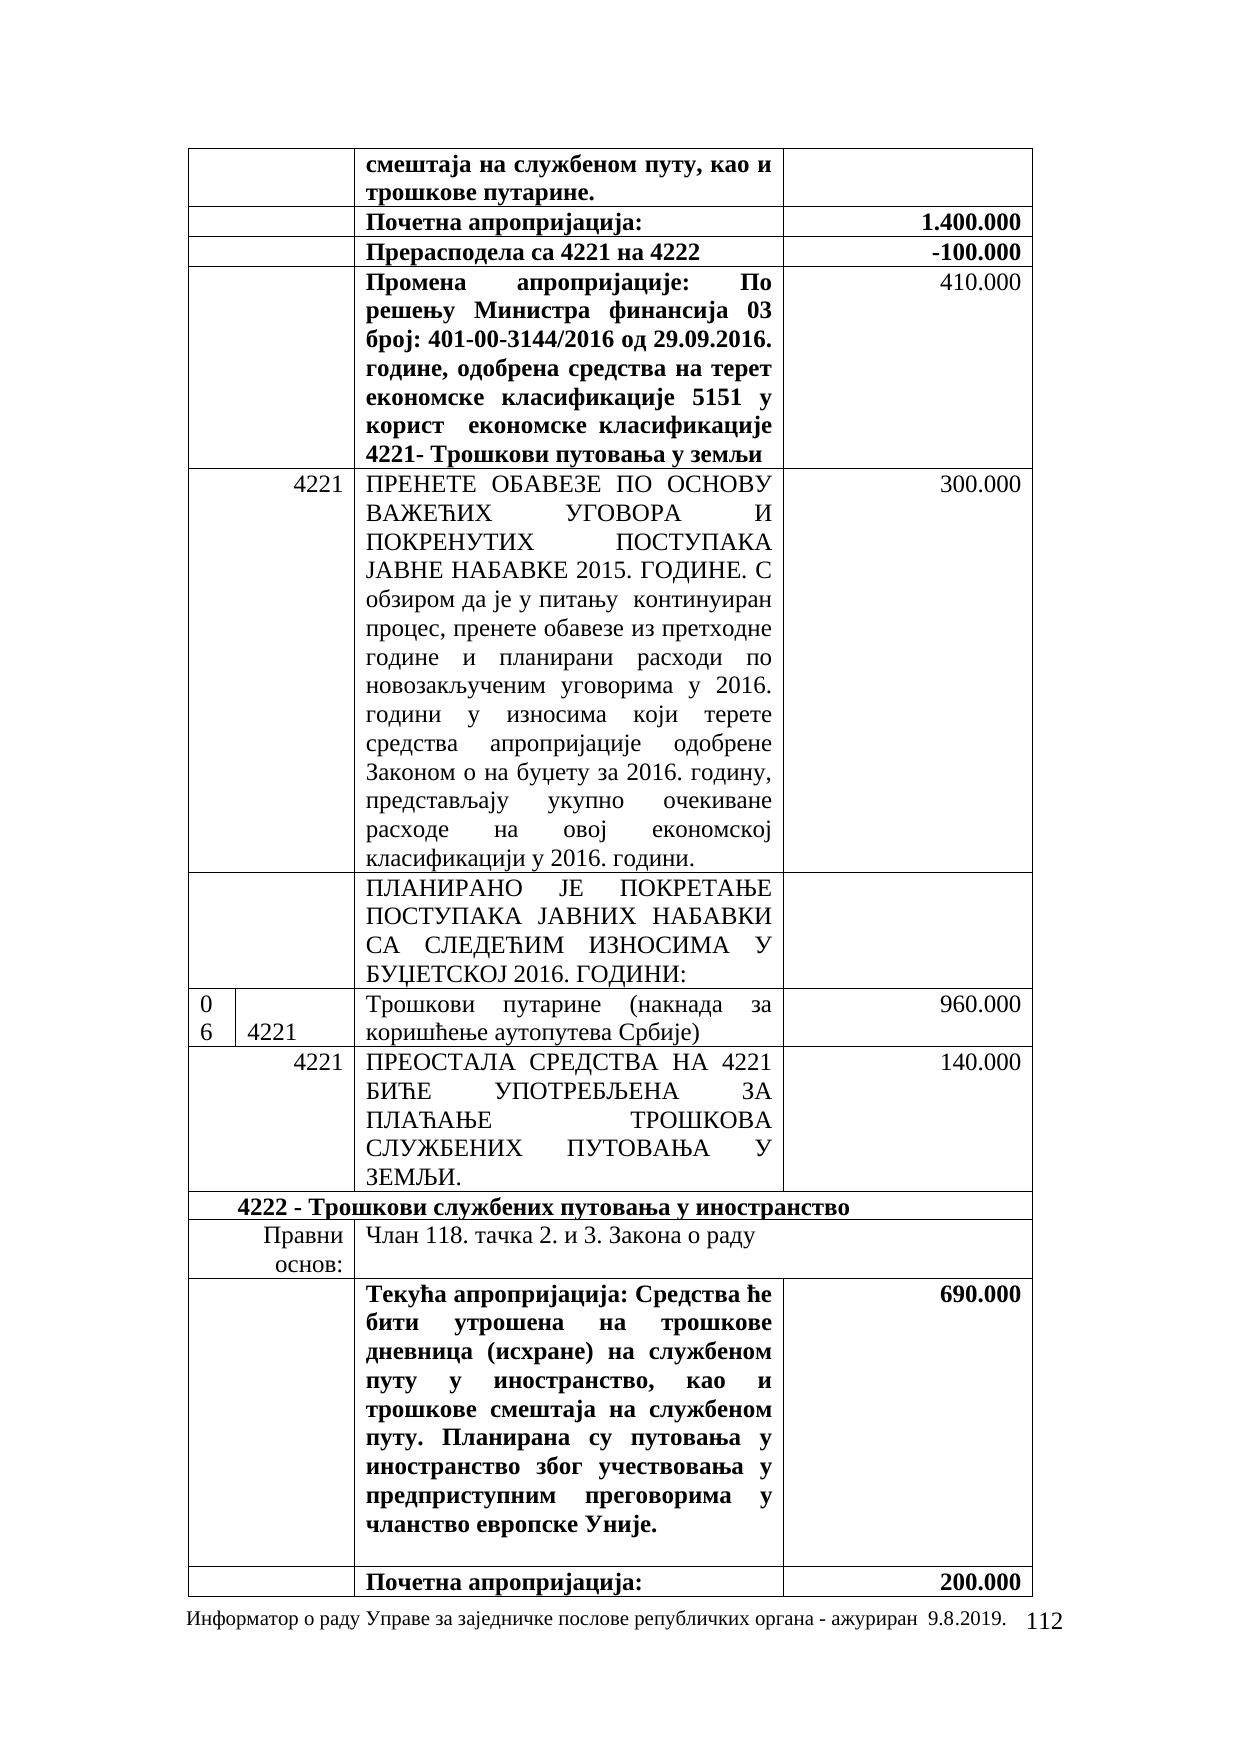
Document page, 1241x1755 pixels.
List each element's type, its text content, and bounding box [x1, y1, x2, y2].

table_cell [1033, 1278, 1074, 1566]
table_cell 4222 - Трошкови службених путовања у иностранство [189, 1192, 1032, 1219]
table_cell [1033, 1191, 1074, 1219]
table_cell [1033, 236, 1074, 266]
table_cell ПРЕОСТАЛА СРЕДСТВА НА 4221 БИЋЕ УПОТРЕБЉЕНА ЗА ПЛАЋАЊЕ ТРОШКОВА СЛУЖБЕНИХ ПУТОВАЊА У ЗЕМЉИ. [355, 1047, 783, 1191]
table_cell 140.000 [784, 1047, 1032, 1191]
table_cell Текућа апропријација: Средства ће бити утрошена на трошкове дневница (исхране) на службеном путу у иностранство, као и трошкове смештаја на службеном путу. Планирана су путовања у иностранство због учествовања у предприступним преговорима у чланство европске Уније. [355, 1279, 783, 1566]
table_cell Почетна апропријација: [355, 207, 783, 236]
table_cell Почетна апропријација: [355, 1567, 783, 1596]
table_cell 410.000 [784, 267, 1032, 468]
table_cell Промена апропријације: По решењу Министра финансија 03 број: 401-00-3144/2016 од 29.09.2016. године, одобрена средства на терет економске класификације 5151 у корист економске класификације 4221- Трошкови путовања у земљи [355, 267, 783, 468]
table_cell ПРЕНЕТЕ ОБАВЕЗЕ ПО ОСНОВУ ВАЖЕЋИХ УГОВОРА И ПОКРЕНУТИХ ПОСТУПАКА ЈАВНЕ НАБАВКЕ 2015. ГОДИНЕ. С обзиром да је у питању континуиран процес, пренете обавезе из претходне године и планирани расходи по новозакљученим уговорима у 2016. години у износима који терете средства апропријације одобрене Законом о на буџету за 2016. годину, представљају укупно очекиване расходе на овој економској класификацији у 2016. години. [355, 469, 783, 872]
table_cell 690.000 [784, 1279, 1032, 1566]
table_cell [189, 873, 354, 988]
table_cell [784, 873, 1032, 988]
table_cell Правни основ: [189, 1220, 354, 1278]
table_cell 4221 [236, 989, 354, 1046]
table_cell Прерасподела са 4221 на 4222 [355, 237, 783, 266]
table_cell 960.000 [784, 989, 1032, 1046]
table_cell 06 [189, 989, 235, 1046]
table_cell [1033, 872, 1074, 988]
table_cell [1033, 266, 1074, 468]
table_cell [784, 149, 1032, 206]
table_cell 4221 [189, 1047, 354, 1191]
table_cell -100.000 [784, 237, 1032, 266]
table_cell [189, 207, 354, 236]
table_cell 4221 [189, 469, 354, 872]
table_cell 300.000 [784, 469, 1032, 872]
table_cell Члан 118. тачка 2. и 3. Закона о раду [355, 1220, 1032, 1278]
table_cell [189, 1279, 354, 1566]
table_cell [1033, 148, 1074, 206]
table_cell [1033, 206, 1074, 236]
table_cell [1033, 1046, 1074, 1191]
table_cell смештаја на службеном путу, као и трошкове путарине. [355, 149, 783, 206]
table_cell [189, 1567, 354, 1596]
table_cell [189, 149, 354, 206]
table_cell [1033, 988, 1074, 1046]
table_cell [189, 237, 354, 266]
table_cell Трошкови путарине (накнада за коришћење аутопутева Србије) [355, 989, 783, 1046]
table_cell [1033, 468, 1074, 872]
table_cell [1033, 1219, 1074, 1278]
table_cell 1.400.000 [784, 207, 1032, 236]
table_cell [1033, 1566, 1074, 1596]
table_cell ПЛАНИРАНО ЈЕ ПОКРЕТАЊЕ ПОСТУПАКА ЈАВНИХ НАБАВКИ СА СЛЕДЕЋИМ ИЗНОСИМА У БУЏЕТСКОЈ 2016. ГОДИНИ: [355, 873, 783, 988]
table_cell 200.000 [784, 1567, 1032, 1596]
table_cell [189, 267, 354, 468]
